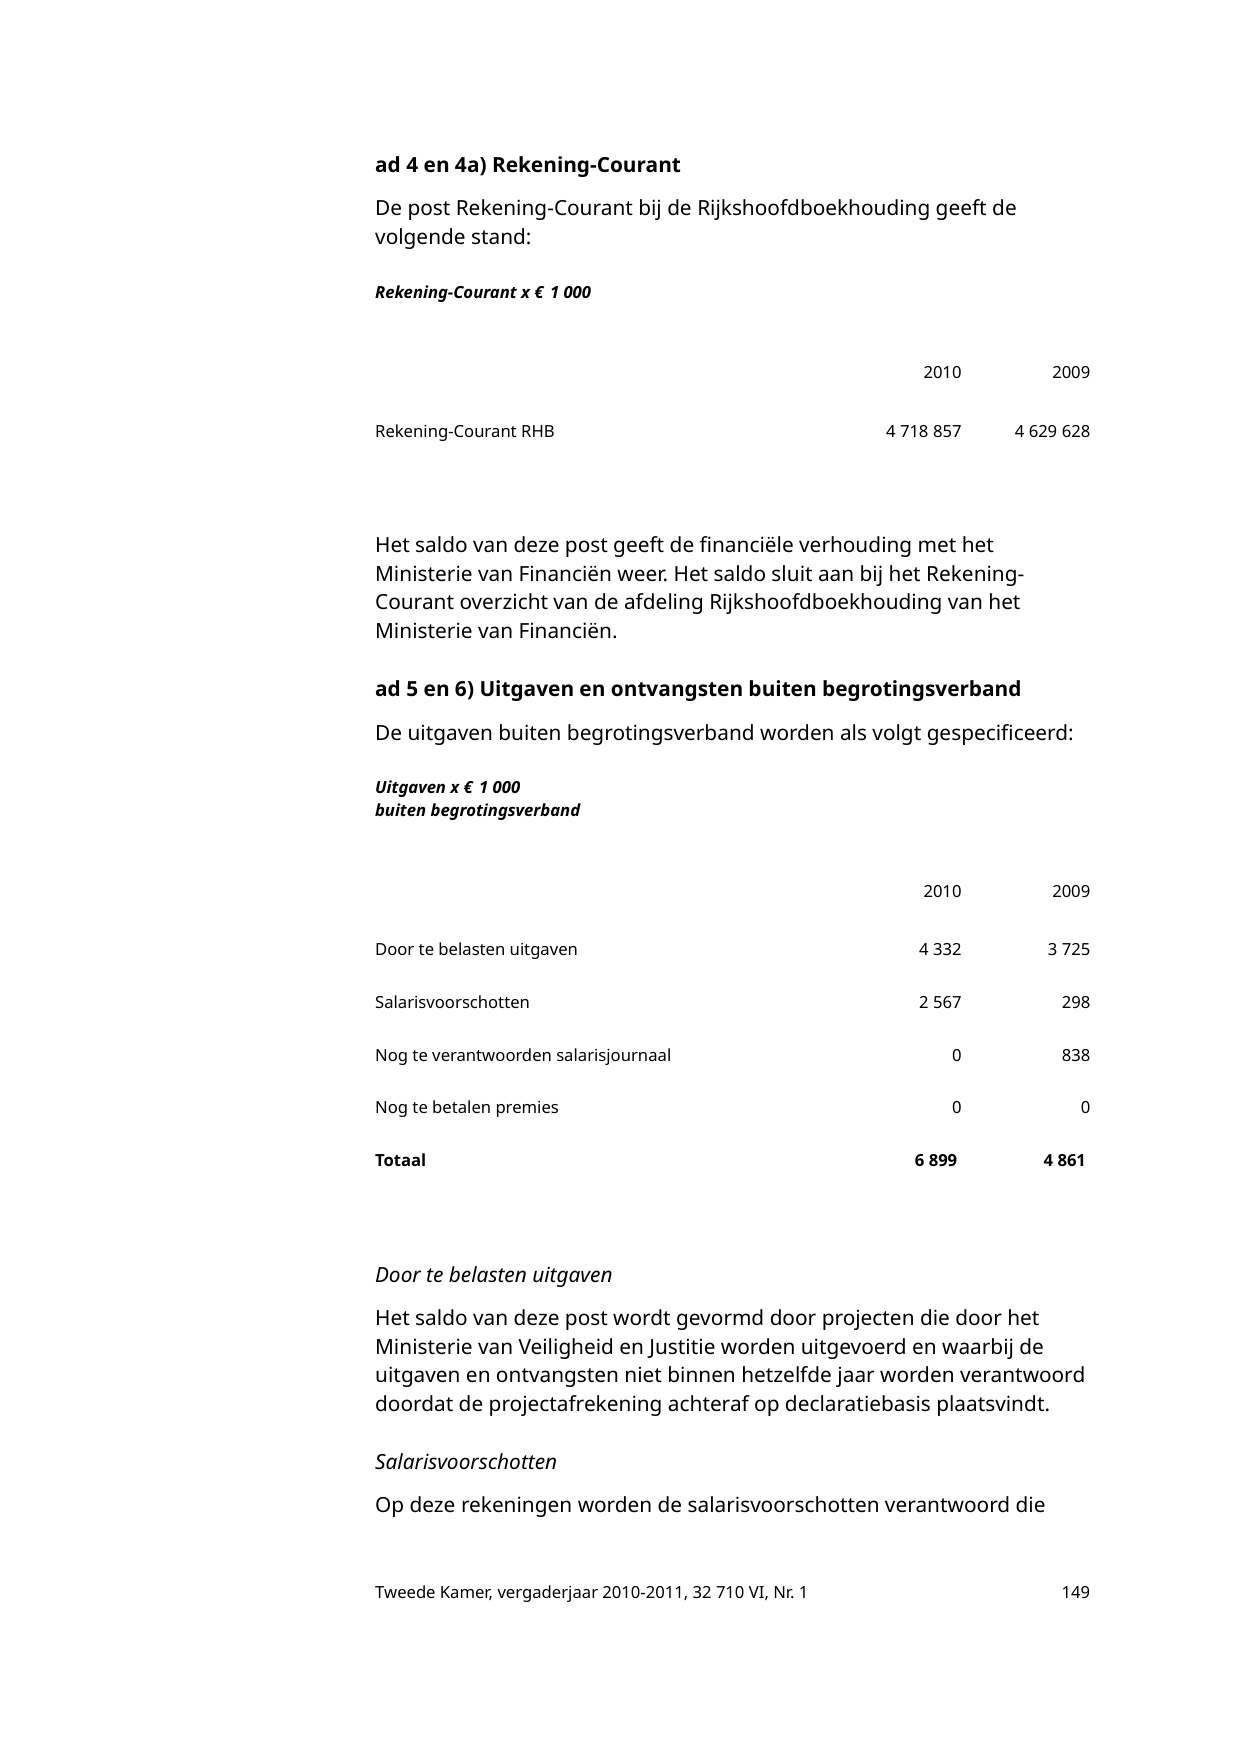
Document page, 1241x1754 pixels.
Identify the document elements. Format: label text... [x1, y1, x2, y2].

table_cell 6 899 [833, 1149, 961, 1201]
table_header [375, 880, 833, 938]
table_cell 0 [833, 1096, 961, 1149]
table_cell 0 [833, 1043, 961, 1096]
text Op deze rekeningen worden de salarisvoorschotten verantwoord die [375, 1491, 1090, 1519]
table_cell Nog te verantwoorden salarisjournaal [375, 1043, 833, 1096]
table_cell 4 861 [961, 1149, 1090, 1201]
table_cell 2 567 [833, 991, 961, 1043]
table_header 2010 [833, 880, 961, 938]
text Het saldo van deze post wordt gevormd door projecten die door het Ministerie van Veiligheid en Justitie worden uitgevoerd en waarbij de uitgaven en ontvangsten niet binnen hetzelfde jaar worden verantwoord doordat de projectafrekening achteraf op declaratiebasis plaatsvindt. [375, 1303, 1090, 1417]
table_header [375, 361, 833, 419]
table_cell 4 332 [833, 938, 961, 991]
table_cell 4 718 857 [833, 419, 961, 472]
table_cell Totaal [375, 1149, 833, 1201]
text buiten begrotingsverband [375, 799, 1090, 822]
table_cell Salarisvoorschotten [375, 991, 833, 1043]
table_header 2009 [961, 880, 1090, 938]
text ad 4 en 4a) Rekening-Courant [375, 150, 1090, 178]
text De post Rekening-Courant bij de Rijkshoofdboekhouding geeft de volgende stand: [375, 193, 1090, 250]
table_cell 298 [961, 991, 1090, 1043]
text Salarisvoorschotten [375, 1447, 1090, 1476]
table_header 2010 [833, 361, 961, 419]
table_cell Nog te betalen premies [375, 1096, 833, 1149]
table_cell Rekening-Courant RHB [375, 419, 833, 472]
text Uitgaven x € 1 000 [375, 776, 1090, 799]
table_cell 3 725 [961, 938, 1090, 991]
text Het saldo van deze post geeft de financiële verhouding met het Ministerie van Financiën weer. Het saldo sluit aan bij het Rekening-Courant overzicht van de afdeling Rijkshoofdboekhouding van het Ministerie van Financiën. [375, 531, 1090, 644]
text Door te belasten uitgaven [375, 1260, 1090, 1288]
table_cell 838 [961, 1043, 1090, 1096]
text De uitgaven buiten begrotingsverband worden als volgt gespecificeerd: [375, 718, 1090, 746]
text ad 5 en 6) Uitgaven en ontvangsten buiten begrotingsverband [375, 674, 1090, 703]
table_header 2009 [961, 361, 1090, 419]
table_cell 4 629 628 [961, 419, 1090, 472]
table_cell Door te belasten uitgaven [375, 938, 833, 991]
text Rekening-Courant x € 1 000 [375, 280, 1090, 303]
table_cell 0 [961, 1096, 1090, 1149]
